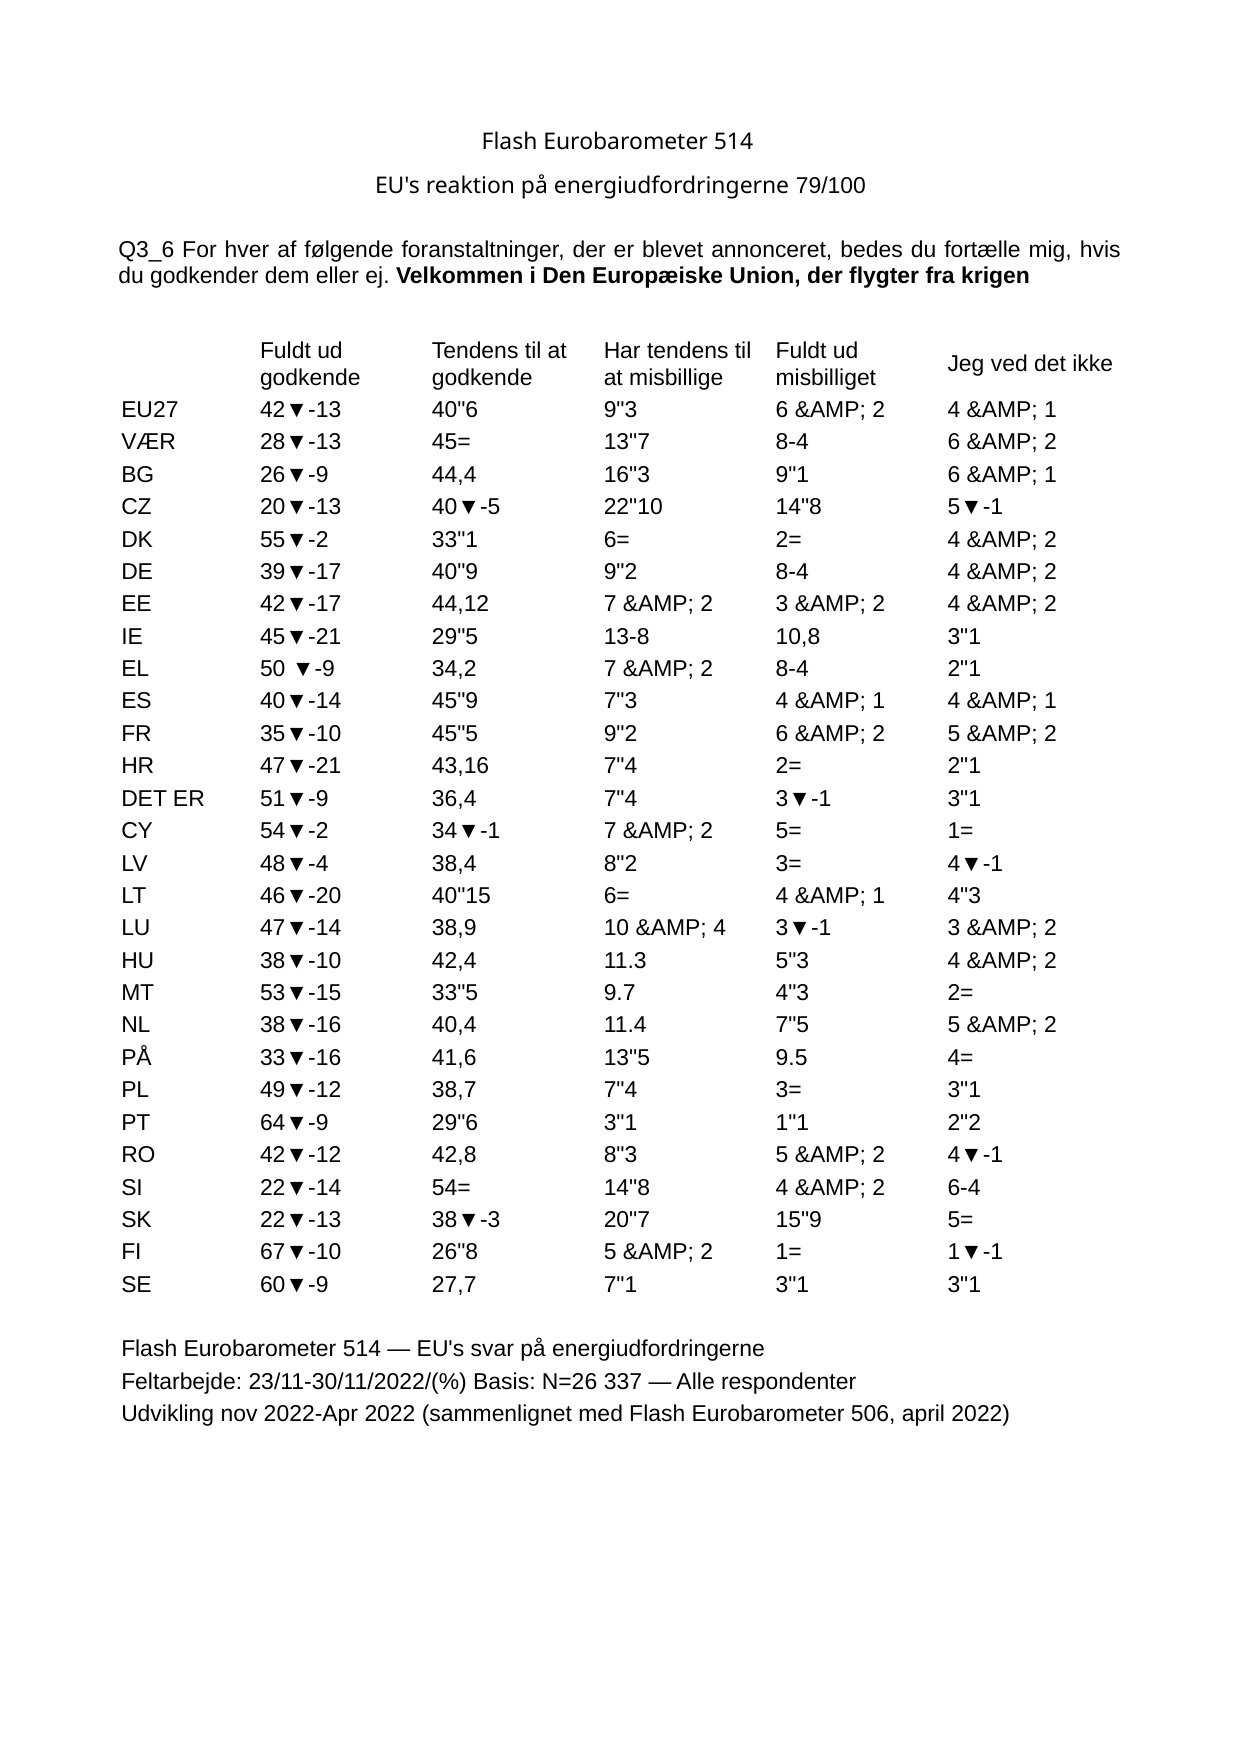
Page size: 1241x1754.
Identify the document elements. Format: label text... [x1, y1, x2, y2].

table_cell 4 &AMP; 1 [773, 685, 944, 717]
table_cell 5 &AMP; 2 [944, 1009, 1116, 1041]
table_cell 41,6 [429, 1041, 601, 1073]
table_cell 27,7 [429, 1268, 601, 1300]
table_cell 22▼-13 [257, 1203, 429, 1235]
table_cell 38▼-3 [429, 1203, 601, 1235]
table_cell 5= [944, 1203, 1116, 1235]
table_cell 38,7 [429, 1073, 601, 1106]
table_cell 22"10 [601, 490, 772, 522]
table_cell EU27 [118, 393, 257, 425]
table_cell 3▼-1 [773, 782, 944, 814]
table_cell Flash Eurobarometer 514 — EU's svar på energiudfordringerne [118, 1333, 1116, 1365]
table_cell 55▼-2 [257, 523, 429, 555]
table_cell 34▼-1 [429, 814, 601, 846]
table_cell 9.7 [601, 976, 772, 1008]
table_cell LT [118, 879, 257, 911]
table_cell 2"1 [944, 652, 1116, 684]
table_header Fuldt ud godkende [257, 334, 429, 393]
table_cell 3 &AMP; 2 [773, 587, 944, 620]
table_cell LU [118, 911, 257, 944]
table_cell 6= [601, 523, 772, 555]
table_cell 13-8 [601, 620, 772, 652]
table_cell [257, 1300, 429, 1332]
table_cell 6 &AMP; 2 [944, 425, 1116, 458]
table_cell 45▼-21 [257, 620, 429, 652]
table_cell HR [118, 749, 257, 782]
table_cell 1"1 [773, 1106, 944, 1138]
table_cell FR [118, 717, 257, 749]
table_header Fuldt ud misbilliget [773, 334, 944, 393]
table_cell 26▼-9 [257, 458, 429, 490]
table_cell EE [118, 587, 257, 620]
table_cell [944, 1300, 1116, 1332]
table_cell 20"7 [601, 1203, 772, 1235]
table_cell 15"9 [773, 1203, 944, 1235]
table_cell 1= [944, 814, 1116, 846]
text Q3_6 For hver af følgende foranstaltninger, der er blevet annonceret, bedes du fortælle mig, hvis du godkender dem eller ej. Velkommen i Den Europæiske Union, der flygter fra krigen [118, 236, 1122, 289]
table_cell 7 &AMP; 2 [601, 587, 772, 620]
table_cell 64▼-9 [257, 1106, 429, 1138]
table_cell 4 &AMP; 2 [944, 555, 1116, 587]
table_cell [429, 1300, 601, 1332]
table_cell 33"1 [429, 523, 601, 555]
table_cell DET ER [118, 782, 257, 814]
table_cell DE [118, 555, 257, 587]
table_cell 40"9 [429, 555, 601, 587]
table_cell 22▼-14 [257, 1170, 429, 1203]
table_cell SK [118, 1203, 257, 1235]
table_cell HU [118, 944, 257, 976]
table_cell 3"1 [773, 1268, 944, 1300]
table_cell 8-4 [773, 555, 944, 587]
table_cell 16"3 [601, 458, 772, 490]
table_cell 4"3 [773, 976, 944, 1008]
table_cell 40"6 [429, 393, 601, 425]
table_cell 29"6 [429, 1106, 601, 1138]
table_cell 6= [601, 879, 772, 911]
table_cell 7"5 [773, 1009, 944, 1041]
table_cell 45"9 [429, 685, 601, 717]
table_cell 42▼-12 [257, 1138, 429, 1170]
table_cell MT [118, 976, 257, 1008]
table_cell SE [118, 1268, 257, 1300]
table_cell 5= [773, 814, 944, 846]
table_cell 10 &AMP; 4 [601, 911, 772, 944]
table_cell 48▼-4 [257, 846, 429, 879]
table_cell Feltarbejde: 23/11-30/11/2022/(%) Basis: N=26 337 — Alle respondenter [118, 1365, 1116, 1397]
table_cell NL [118, 1009, 257, 1041]
table_cell 3"1 [944, 1268, 1116, 1300]
table_cell 50 ▼-9 [257, 652, 429, 684]
table_cell RO [118, 1138, 257, 1170]
table_cell 9.5 [773, 1041, 944, 1073]
table_cell 14"8 [601, 1170, 772, 1203]
table_cell 26"8 [429, 1235, 601, 1268]
table_cell 3= [773, 1073, 944, 1106]
table_cell 3"1 [944, 782, 1116, 814]
table_cell 54▼-2 [257, 814, 429, 846]
table_cell 45= [429, 425, 601, 458]
table_cell ES [118, 685, 257, 717]
table_cell 5 &AMP; 2 [773, 1138, 944, 1170]
table_cell 8-4 [773, 652, 944, 684]
table_cell 49▼-12 [257, 1073, 429, 1106]
table_cell 4 &AMP; 2 [944, 587, 1116, 620]
table_cell 5 &AMP; 2 [601, 1235, 772, 1268]
table_cell PL [118, 1073, 257, 1106]
table_cell [773, 1300, 944, 1332]
table_cell Udvikling nov 2022-Apr 2022 (sammenlignet med Flash Eurobarometer 506, april 2022) [118, 1397, 1116, 1429]
table_cell 53▼-15 [257, 976, 429, 1008]
table_cell 3"1 [944, 620, 1116, 652]
table_cell 36,4 [429, 782, 601, 814]
table_cell 7"3 [601, 685, 772, 717]
table_cell 2= [773, 523, 944, 555]
table_cell EL [118, 652, 257, 684]
table_cell 3 &AMP; 2 [944, 911, 1116, 944]
table_cell FI [118, 1235, 257, 1268]
table_cell 13"7 [601, 425, 772, 458]
table_cell 4 &AMP; 2 [944, 944, 1116, 976]
table_cell LV [118, 846, 257, 879]
table_cell 4"3 [944, 879, 1116, 911]
table_cell CY [118, 814, 257, 846]
table_cell 2= [773, 749, 944, 782]
table_cell 6 &AMP; 2 [773, 393, 944, 425]
table_cell 1= [773, 1235, 944, 1268]
table_cell 4 &AMP; 1 [944, 685, 1116, 717]
table_cell VÆR [118, 425, 257, 458]
table_cell 44,12 [429, 587, 601, 620]
table_cell 7 &AMP; 2 [601, 814, 772, 846]
table_cell 2"2 [944, 1106, 1116, 1138]
table_cell 4 &AMP; 2 [773, 1170, 944, 1203]
table_cell 7"1 [601, 1268, 772, 1300]
table_cell 28▼-13 [257, 425, 429, 458]
table_cell 47▼-14 [257, 911, 429, 944]
table_cell 4 &AMP; 2 [944, 523, 1116, 555]
table_cell 42,4 [429, 944, 601, 976]
table_cell 7 &AMP; 2 [601, 652, 772, 684]
table_header Tendens til at godkende [429, 334, 601, 393]
table_cell 34,2 [429, 652, 601, 684]
table_cell 7"4 [601, 1073, 772, 1106]
table_cell 7"4 [601, 749, 772, 782]
table_cell 4 &AMP; 1 [944, 393, 1116, 425]
table_cell 42▼-13 [257, 393, 429, 425]
table_cell 20▼-13 [257, 490, 429, 522]
table_cell 5"3 [773, 944, 944, 976]
table_cell 67▼-10 [257, 1235, 429, 1268]
table_cell 4▼-1 [944, 1138, 1116, 1170]
table_cell 3"1 [944, 1073, 1116, 1106]
table_cell 29"5 [429, 620, 601, 652]
table_cell 45"5 [429, 717, 601, 749]
table_cell 9"1 [773, 458, 944, 490]
table_cell 7"4 [601, 782, 772, 814]
table_cell 33"5 [429, 976, 601, 1008]
table_cell 42,8 [429, 1138, 601, 1170]
table_cell 44,4 [429, 458, 601, 490]
table_cell 43,16 [429, 749, 601, 782]
table_cell 10,8 [773, 620, 944, 652]
table_cell 39▼-17 [257, 555, 429, 587]
table_cell 5▼-1 [944, 490, 1116, 522]
table_cell 60▼-9 [257, 1268, 429, 1300]
table_cell PT [118, 1106, 257, 1138]
table_header [118, 334, 257, 393]
table_cell 6-4 [944, 1170, 1116, 1203]
table_cell 47▼-21 [257, 749, 429, 782]
table_cell 1▼-1 [944, 1235, 1116, 1268]
table_cell 40▼-14 [257, 685, 429, 717]
table_cell 54= [429, 1170, 601, 1203]
table_cell 46▼-20 [257, 879, 429, 911]
table_cell SI [118, 1170, 257, 1203]
table_cell 38▼-10 [257, 944, 429, 976]
table_cell 6 &AMP; 2 [773, 717, 944, 749]
table_cell 35▼-10 [257, 717, 429, 749]
table_cell 40"15 [429, 879, 601, 911]
table_cell 9"3 [601, 393, 772, 425]
table_cell IE [118, 620, 257, 652]
table_cell 8"3 [601, 1138, 772, 1170]
table_cell DK [118, 523, 257, 555]
table_cell 13"5 [601, 1041, 772, 1073]
table_cell 4▼-1 [944, 846, 1116, 879]
table_cell 2"1 [944, 749, 1116, 782]
table_cell 3▼-1 [773, 911, 944, 944]
table_cell 3"1 [601, 1106, 772, 1138]
table_cell CZ [118, 490, 257, 522]
table_cell 42▼-17 [257, 587, 429, 620]
table_cell 38,9 [429, 911, 601, 944]
table_header Jeg ved det ikke [944, 334, 1116, 393]
table_cell 9"2 [601, 555, 772, 587]
table_cell 11.4 [601, 1009, 772, 1041]
table_cell 6 &AMP; 1 [944, 458, 1116, 490]
table_cell 2= [944, 976, 1116, 1008]
table_cell 4= [944, 1041, 1116, 1073]
table_cell 40▼-5 [429, 490, 601, 522]
table_cell 8"2 [601, 846, 772, 879]
table_cell 9"2 [601, 717, 772, 749]
table_cell PÅ [118, 1041, 257, 1073]
table_cell 8-4 [773, 425, 944, 458]
table_cell 40,4 [429, 1009, 601, 1041]
table_cell 38▼-16 [257, 1009, 429, 1041]
table_cell 5 &AMP; 2 [944, 717, 1116, 749]
table_cell BG [118, 458, 257, 490]
table_cell 4 &AMP; 1 [773, 879, 944, 911]
table_cell 14"8 [773, 490, 944, 522]
table_cell 11.3 [601, 944, 772, 976]
table_cell 38,4 [429, 846, 601, 879]
table_cell 33▼-16 [257, 1041, 429, 1073]
table_header Har tendens til at misbillige [601, 334, 772, 393]
table_cell 3= [773, 846, 944, 879]
table_cell [118, 1300, 257, 1332]
table_cell [601, 1300, 772, 1332]
table_cell 51▼-9 [257, 782, 429, 814]
